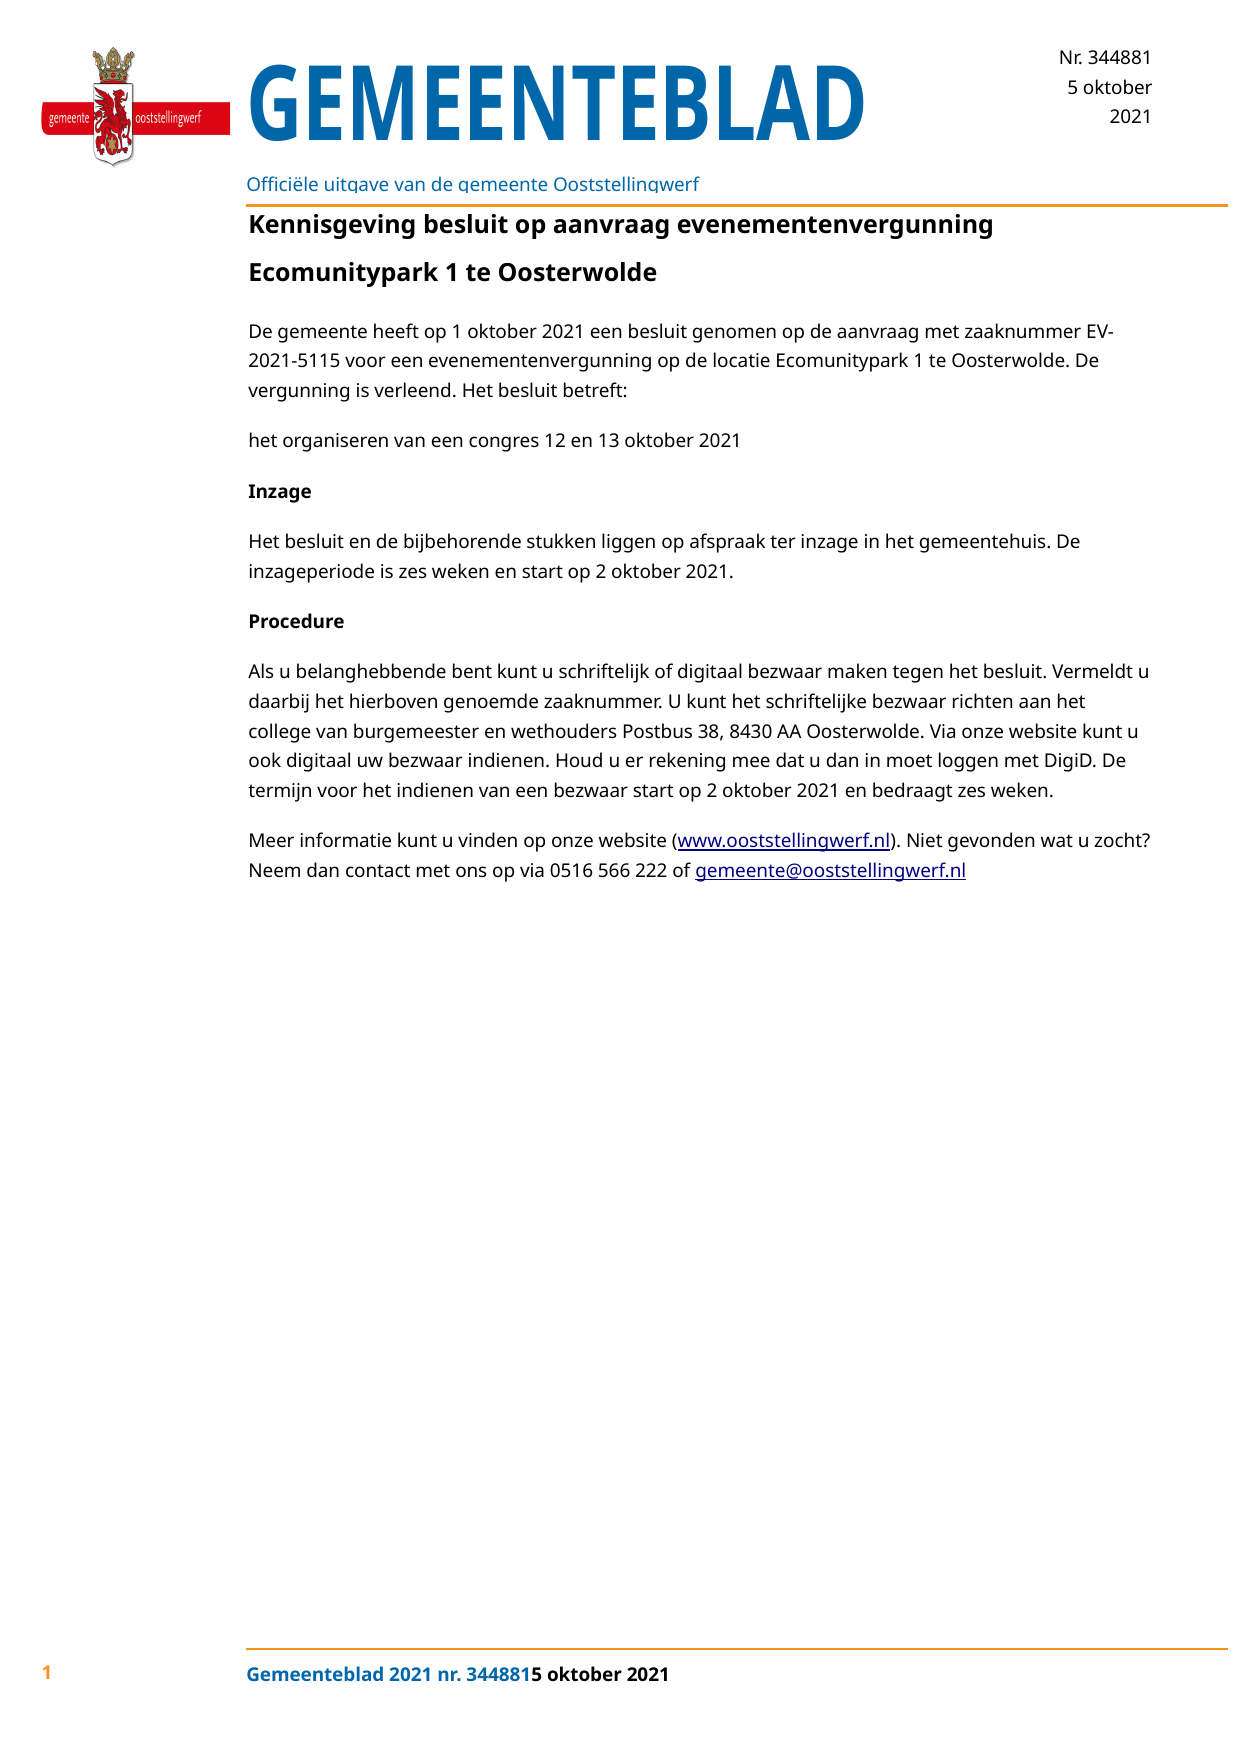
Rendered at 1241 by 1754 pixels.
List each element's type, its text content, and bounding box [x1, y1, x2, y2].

text Inzage [248, 478, 1152, 504]
text Kennisgeving besluit op aanvraag evenementenvergunning Ecomunitypark 1 te Oosterwolde [248, 207, 1152, 288]
text Het besluit en de bijbehorende stukken liggen op afspraak ter inzage in het gemeentehuis. De inzageperiode is zes weken en start op 2 oktober 2021. [248, 528, 1152, 584]
text Meer informatie kunt u vinden op onze website (www.ooststellingwerf.nl). Niet gevonden wat u zocht? Neem dan contact met ons op via 0516 566 222 of gemeente@ooststellingwerf.nl [248, 827, 1152, 883]
picture [41, 47, 231, 172]
text Als u belanghebbende bent kunt u schriftelijk of digitaal bezwaar maken tegen het besluit. Vermeldt u daarbij het hierboven genoemde zaaknummer. U kunt het schriftelijke bezwaar richten aan het college van burgemeester en wethouders Postbus 38, 8430 AA Oosterwolde. Via onze website kunt u ook digitaal uw bezwaar indienen. Houd u er rekening mee dat u dan in moet loggen met DigiD. De termijn voor het indienen van een bezwaar start op 2 oktober 2021 en bedraagt zes weken. [248, 659, 1152, 803]
text Procedure [248, 608, 1152, 634]
text De gemeente heeft op 1 oktober 2021 een besluit genomen op de aanvraag met zaaknummer EV-2021-5115 voor een evenementenvergunning op de locatie Ecomunitypark 1 te Oosterwolde. De vergunning is verleend. Het besluit betreft: [248, 318, 1152, 403]
text het organiseren van een congres 12 en 13 oktober 2021 [248, 427, 1152, 453]
